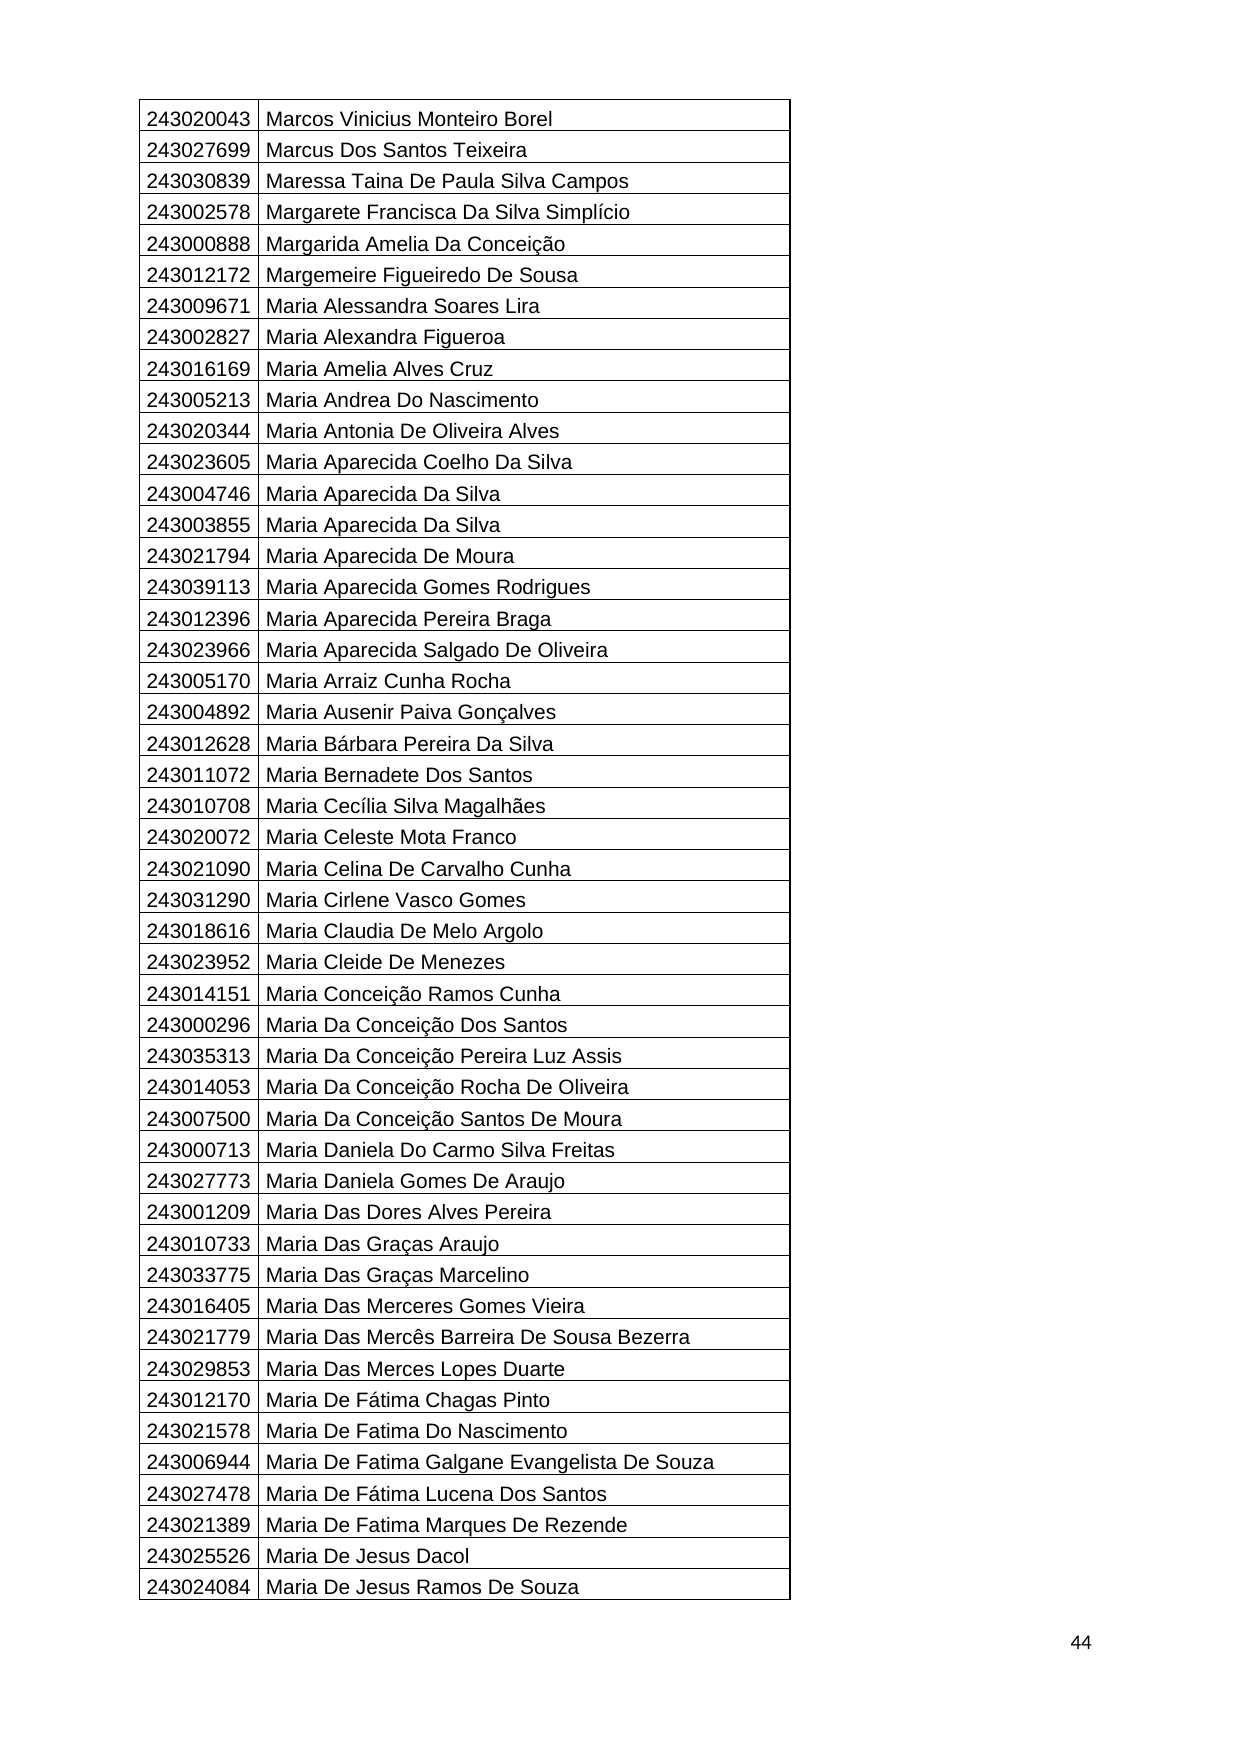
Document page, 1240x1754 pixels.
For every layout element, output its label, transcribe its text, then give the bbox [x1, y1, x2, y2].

table_cell 243003855 [140, 506, 258, 537]
table_cell 243001209 [140, 1194, 258, 1224]
table_cell 243025526 [140, 1538, 258, 1568]
table_cell Maria Cecília Silva Magalhães [259, 788, 789, 818]
table_cell 243012628 [140, 725, 258, 755]
table_cell 243021389 [140, 1506, 258, 1537]
table_cell Maria Da Conceição Santos De Moura [259, 1100, 789, 1130]
table_cell 243014151 [140, 975, 258, 1005]
table_cell 243039113 [140, 569, 258, 599]
table_cell 243004746 [140, 475, 258, 505]
table_cell 243011072 [140, 756, 258, 787]
table_cell Maressa Taina De Paula Silva Campos [259, 163, 789, 193]
table_cell Maria Aparecida Gomes Rodrigues [259, 569, 789, 599]
table_cell Maria Das Merces Lopes Duarte [259, 1350, 789, 1380]
table_cell Maria Da Conceição Pereira Luz Assis [259, 1038, 789, 1068]
table_cell Maria Aparecida Coelho Da Silva [259, 444, 789, 474]
table_cell Maria De Fatima Marques De Rezende [259, 1506, 789, 1537]
table_cell Maria De Fatima Galgane Evangelista De Souza [259, 1444, 789, 1474]
table_cell 243027773 [140, 1163, 258, 1193]
table_cell 243020043 [140, 100, 258, 130]
table_cell Marcus Dos Santos Teixeira [259, 131, 789, 162]
table_cell 243009671 [140, 288, 258, 318]
table_cell 243027699 [140, 131, 258, 162]
table_cell 243000888 [140, 225, 258, 255]
table_cell 243012172 [140, 256, 258, 287]
table_cell Maria Cirlene Vasco Gomes [259, 881, 789, 912]
table_cell 243002827 [140, 319, 258, 349]
table_cell Maria Aparecida Salgado De Oliveira [259, 631, 789, 662]
table_cell Maria Celeste Mota Franco [259, 819, 789, 849]
table_cell Maria Aparecida De Moura [259, 538, 789, 568]
table_cell 243023952 [140, 944, 258, 974]
table_cell Maria Andrea Do Nascimento [259, 381, 789, 412]
table_cell Maria De Jesus Dacol [259, 1538, 789, 1568]
table_cell Maria Ausenir Paiva Gonçalves [259, 694, 789, 724]
table_cell Maria Das Merceres Gomes Vieira [259, 1288, 789, 1318]
table_cell 243018616 [140, 913, 258, 943]
table_cell 243012396 [140, 600, 258, 630]
table_cell Maria Cleide De Menezes [259, 944, 789, 974]
table_cell 243020072 [140, 819, 258, 849]
table_cell Margarida Amelia Da Conceição [259, 225, 789, 255]
table_cell 243031290 [140, 881, 258, 912]
table_cell 243030839 [140, 163, 258, 193]
table_cell 243010733 [140, 1225, 258, 1255]
table_cell 243005170 [140, 663, 258, 693]
table_cell 243007500 [140, 1100, 258, 1130]
table_cell Maria Aparecida Da Silva [259, 475, 789, 505]
table_cell 243005213 [140, 381, 258, 412]
table_cell 243020344 [140, 413, 258, 443]
table_cell Maria De Fátima Lucena Dos Santos [259, 1475, 789, 1505]
table_cell Maria Antonia De Oliveira Alves [259, 413, 789, 443]
table_cell 243021794 [140, 538, 258, 568]
table_cell Maria Aparecida Pereira Braga [259, 600, 789, 630]
table_cell Maria Daniela Gomes De Araujo [259, 1163, 789, 1193]
table_cell 243004892 [140, 694, 258, 724]
table_cell 243000713 [140, 1131, 258, 1162]
table_cell 243016405 [140, 1288, 258, 1318]
table_cell 243024084 [140, 1569, 258, 1599]
table_cell 243029853 [140, 1350, 258, 1380]
table_cell Marcos Vinicius Monteiro Borel [259, 100, 789, 130]
table_cell 243002578 [140, 194, 258, 224]
table_cell 243014053 [140, 1069, 258, 1099]
table_cell Maria Alessandra Soares Lira [259, 288, 789, 318]
table_cell Margarete Francisca Da Silva Simplício [259, 194, 789, 224]
table_cell Maria Amelia Alves Cruz [259, 350, 789, 380]
table_cell 243021090 [140, 850, 258, 880]
table_cell Margemeire Figueiredo De Sousa [259, 256, 789, 287]
table_cell Maria Aparecida Da Silva [259, 506, 789, 537]
table_cell Maria De Jesus Ramos De Souza [259, 1569, 789, 1599]
table_cell Maria Das Mercês Barreira De Sousa Bezerra [259, 1319, 789, 1349]
table_cell Maria Da Conceição Rocha De Oliveira [259, 1069, 789, 1099]
table_cell 243035313 [140, 1038, 258, 1068]
table_cell 243021578 [140, 1413, 258, 1443]
table_cell Maria Bárbara Pereira Da Silva [259, 725, 789, 755]
table_cell 243006944 [140, 1444, 258, 1474]
table_cell Maria Claudia De Melo Argolo [259, 913, 789, 943]
table_cell Maria Das Graças Marcelino [259, 1256, 789, 1287]
table_cell Maria Conceição Ramos Cunha [259, 975, 789, 1005]
table_cell 243023605 [140, 444, 258, 474]
table_cell Maria Bernadete Dos Santos [259, 756, 789, 787]
table_cell Maria De Fátima Chagas Pinto [259, 1381, 789, 1412]
table_cell 243010708 [140, 788, 258, 818]
table_cell Maria Da Conceição Dos Santos [259, 1006, 789, 1037]
table_cell 243033775 [140, 1256, 258, 1287]
table_cell Maria Celina De Carvalho Cunha [259, 850, 789, 880]
table_cell Maria Das Dores Alves Pereira [259, 1194, 789, 1224]
table_cell Maria Arraiz Cunha Rocha [259, 663, 789, 693]
table_cell Maria Alexandra Figueroa [259, 319, 789, 349]
table_cell 243021779 [140, 1319, 258, 1349]
table_cell 243012170 [140, 1381, 258, 1412]
table_cell 243023966 [140, 631, 258, 662]
table_cell Maria Das Graças Araujo [259, 1225, 789, 1255]
table_cell 243016169 [140, 350, 258, 380]
table_cell Maria Daniela Do Carmo Silva Freitas [259, 1131, 789, 1162]
table_cell Maria De Fatima Do Nascimento [259, 1413, 789, 1443]
table_cell 243027478 [140, 1475, 258, 1505]
table_cell 243000296 [140, 1006, 258, 1037]
